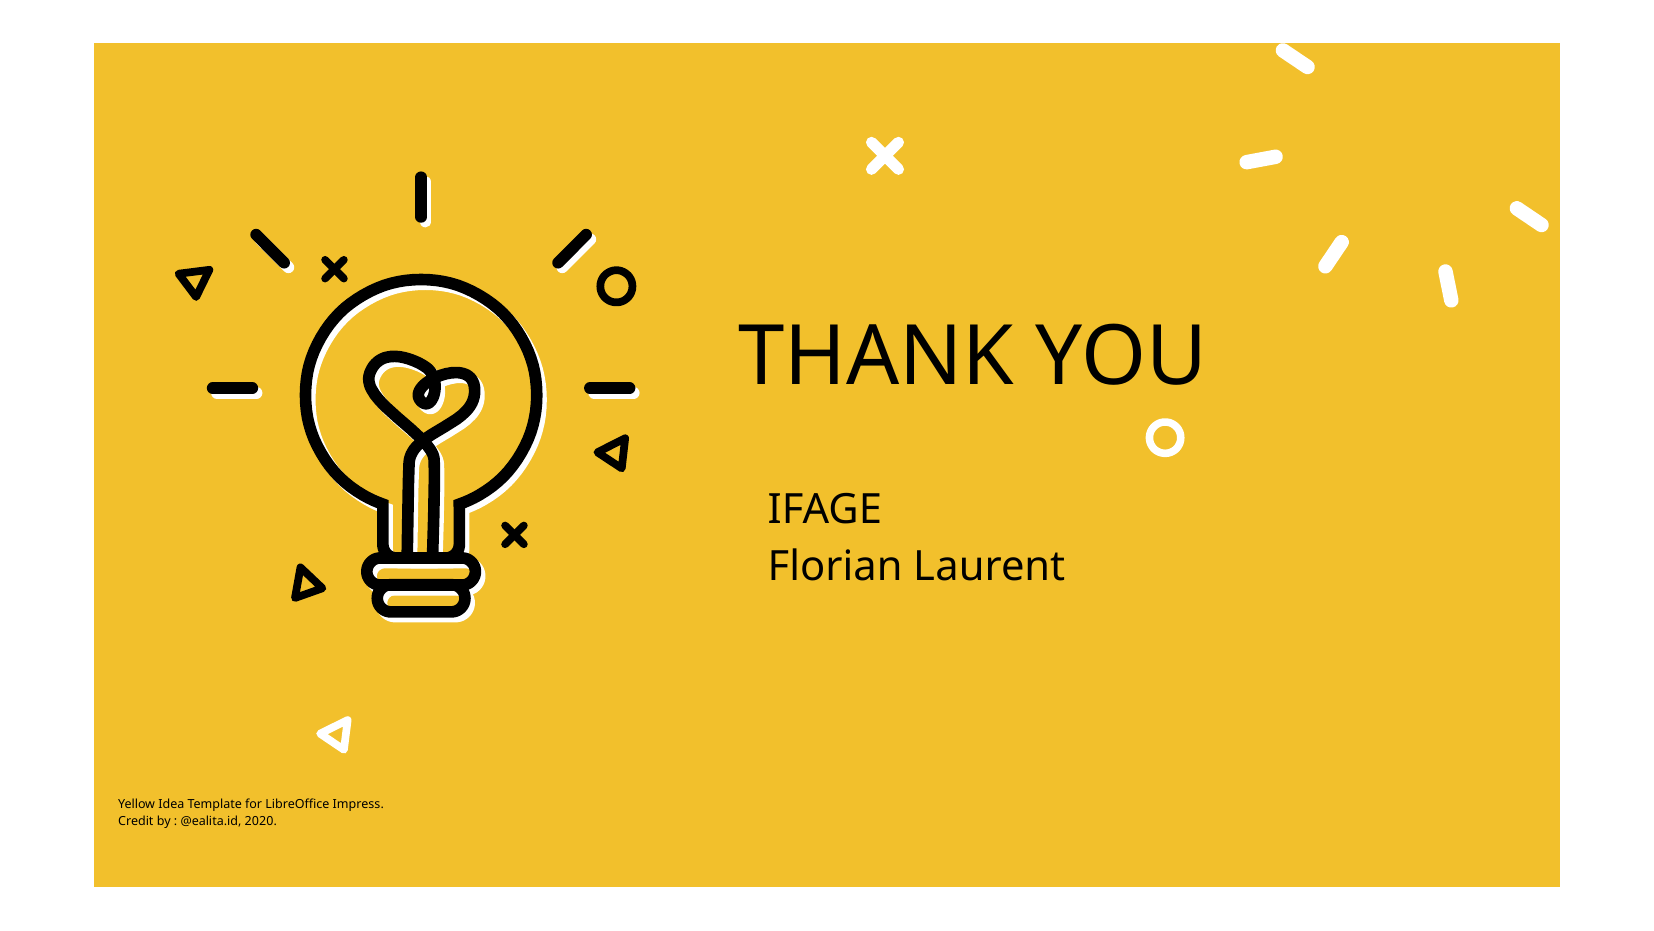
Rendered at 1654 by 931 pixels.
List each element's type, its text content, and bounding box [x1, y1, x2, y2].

title THANK YOU [738, 295, 1459, 409]
title Yellow Idea Template for LibreOffice Impress. Credit by : @ealita.id, 2020. [118, 767, 384, 857]
title IFAGE Florian Laurent [767, 481, 1342, 591]
